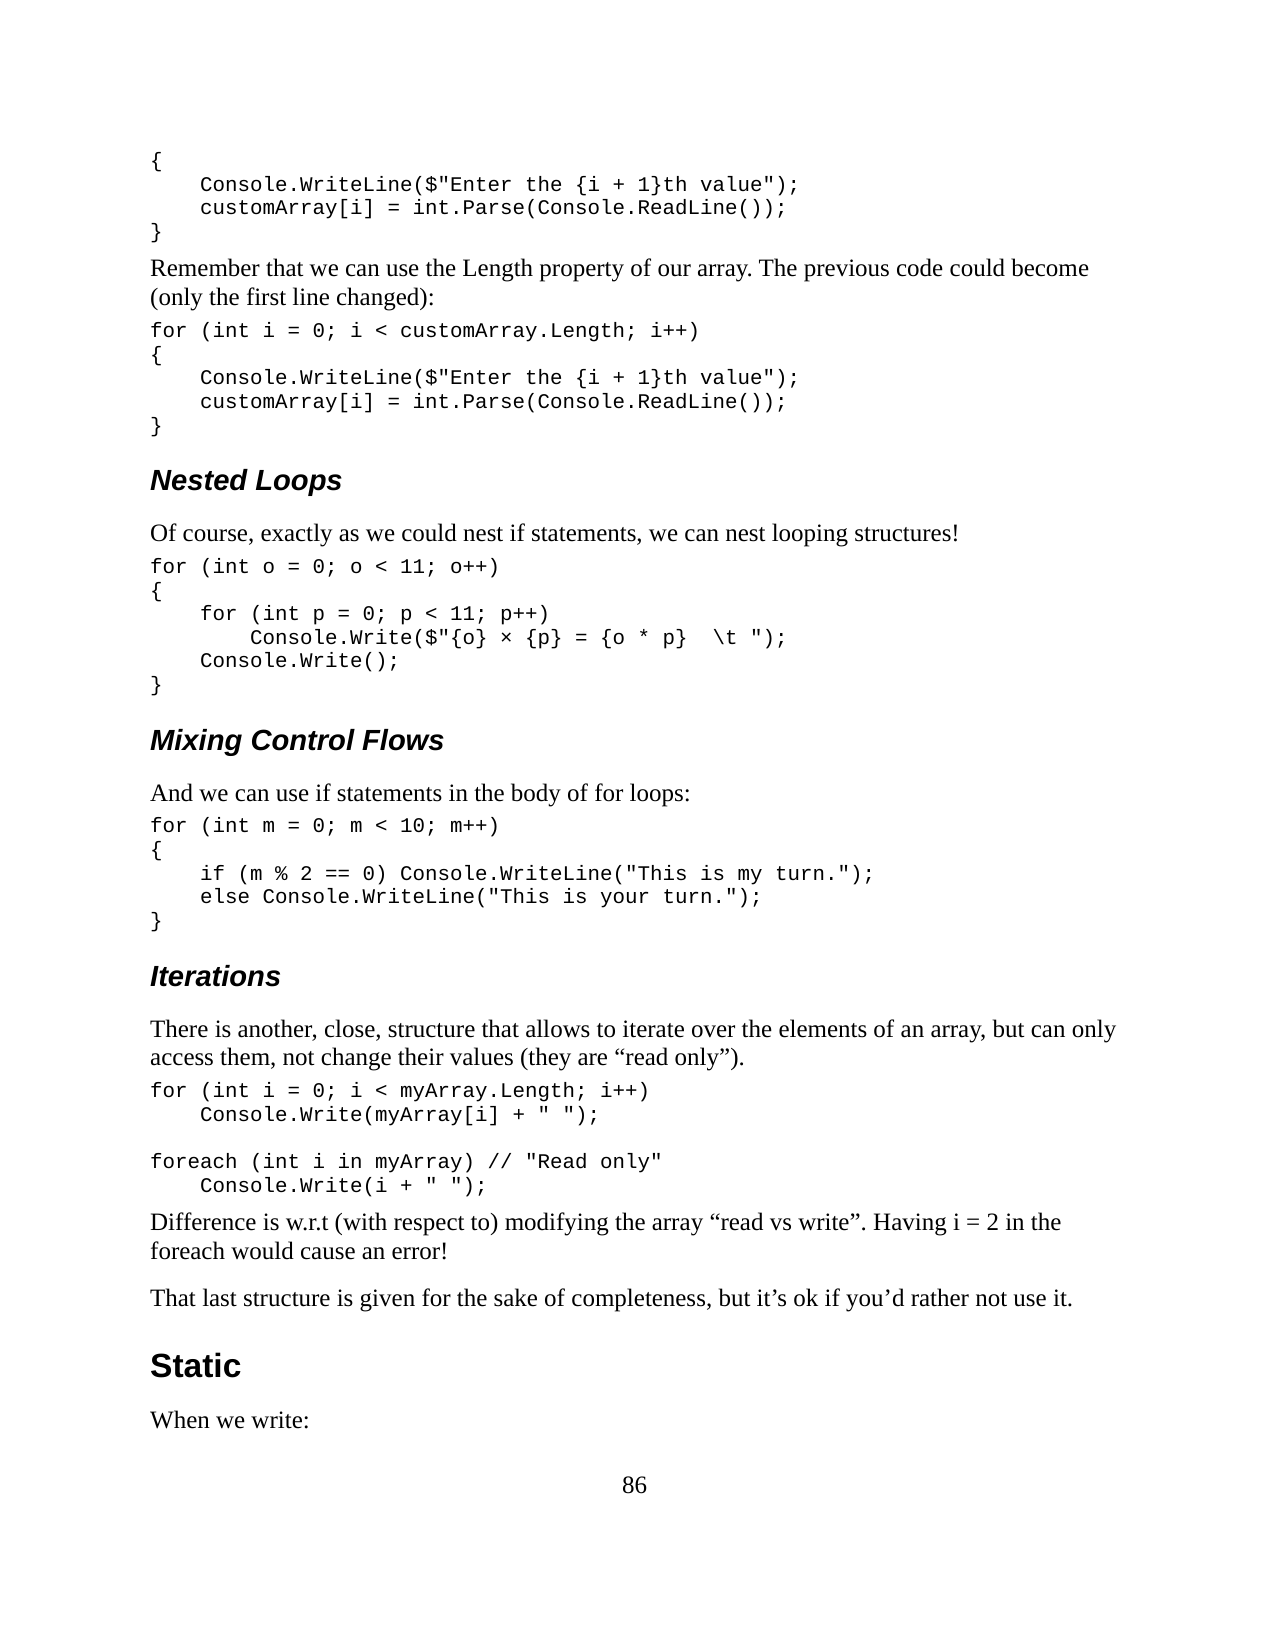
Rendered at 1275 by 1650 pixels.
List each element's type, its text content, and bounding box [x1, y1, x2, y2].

text Console.Write(i + " "); [150, 1175, 1125, 1198]
text for (int o = 0; o < 11; o++) [150, 556, 1125, 579]
text Console.WriteLine($"Enter the {i + 1}th value"); [150, 174, 1125, 197]
text } [150, 414, 1125, 438]
text When we write: [150, 1406, 1125, 1434]
text for (int p = 0; p < 11; p++) [150, 603, 1125, 627]
text That last structure is given for the sake of completeness, but it’s ok if you’d rather not use it. [150, 1283, 1125, 1312]
subtitle Static [150, 1346, 1125, 1384]
text { [150, 344, 1125, 367]
text customArray[i] = int.Parse(Console.ReadLine()); [150, 197, 1125, 221]
text for (int i = 0; i < myArray.Length; i++) [150, 1080, 1125, 1104]
text foreach (int i in myArray) // "Read only" [150, 1151, 1125, 1175]
subtitle Iterations [150, 959, 1125, 992]
subtitle Mixing Control Flows [150, 723, 1125, 756]
text Console.Write(myArray[i] + " "); [150, 1104, 1125, 1127]
text Console.Write($"{o} × {p} = {o * p} \t "); [150, 627, 1125, 651]
text for (int i = 0; i < customArray.Length; i++) [150, 320, 1125, 344]
text { [150, 839, 1125, 863]
text Console.Write(); [150, 651, 1125, 674]
text { [150, 579, 1125, 603]
text Of course, exactly as we could nest if statements, we can nest looping structures! [150, 518, 1125, 547]
text Console.WriteLine($"Enter the {i + 1}th value"); [150, 367, 1125, 391]
text } [150, 221, 1125, 244]
text else Console.WriteLine("This is your turn."); [150, 886, 1125, 910]
text { [150, 150, 1125, 174]
text for (int m = 0; m < 10; m++) [150, 816, 1125, 839]
text } [150, 674, 1125, 698]
text customArray[i] = int.Parse(Console.ReadLine()); [150, 391, 1125, 414]
text There is another, close, structure that allows to iterate over the elements of an array, but can only access them, not change their values (they are “read only”). [150, 1014, 1125, 1071]
subtitle Nested Loops [150, 463, 1125, 497]
text Remember that we can use the Length property of our array. The previous code could become (only the first line changed): [150, 253, 1125, 311]
text Difference is w.r.t (with respect to) modifying the array “read vs write”. Having i = 2 in the foreach would cause an error! [150, 1207, 1125, 1265]
text And we can use if statements in the body of for loops: [150, 778, 1125, 807]
text } [150, 910, 1125, 934]
text if (m % 2 == 0) Console.WriteLine("This is my turn."); [150, 863, 1125, 886]
